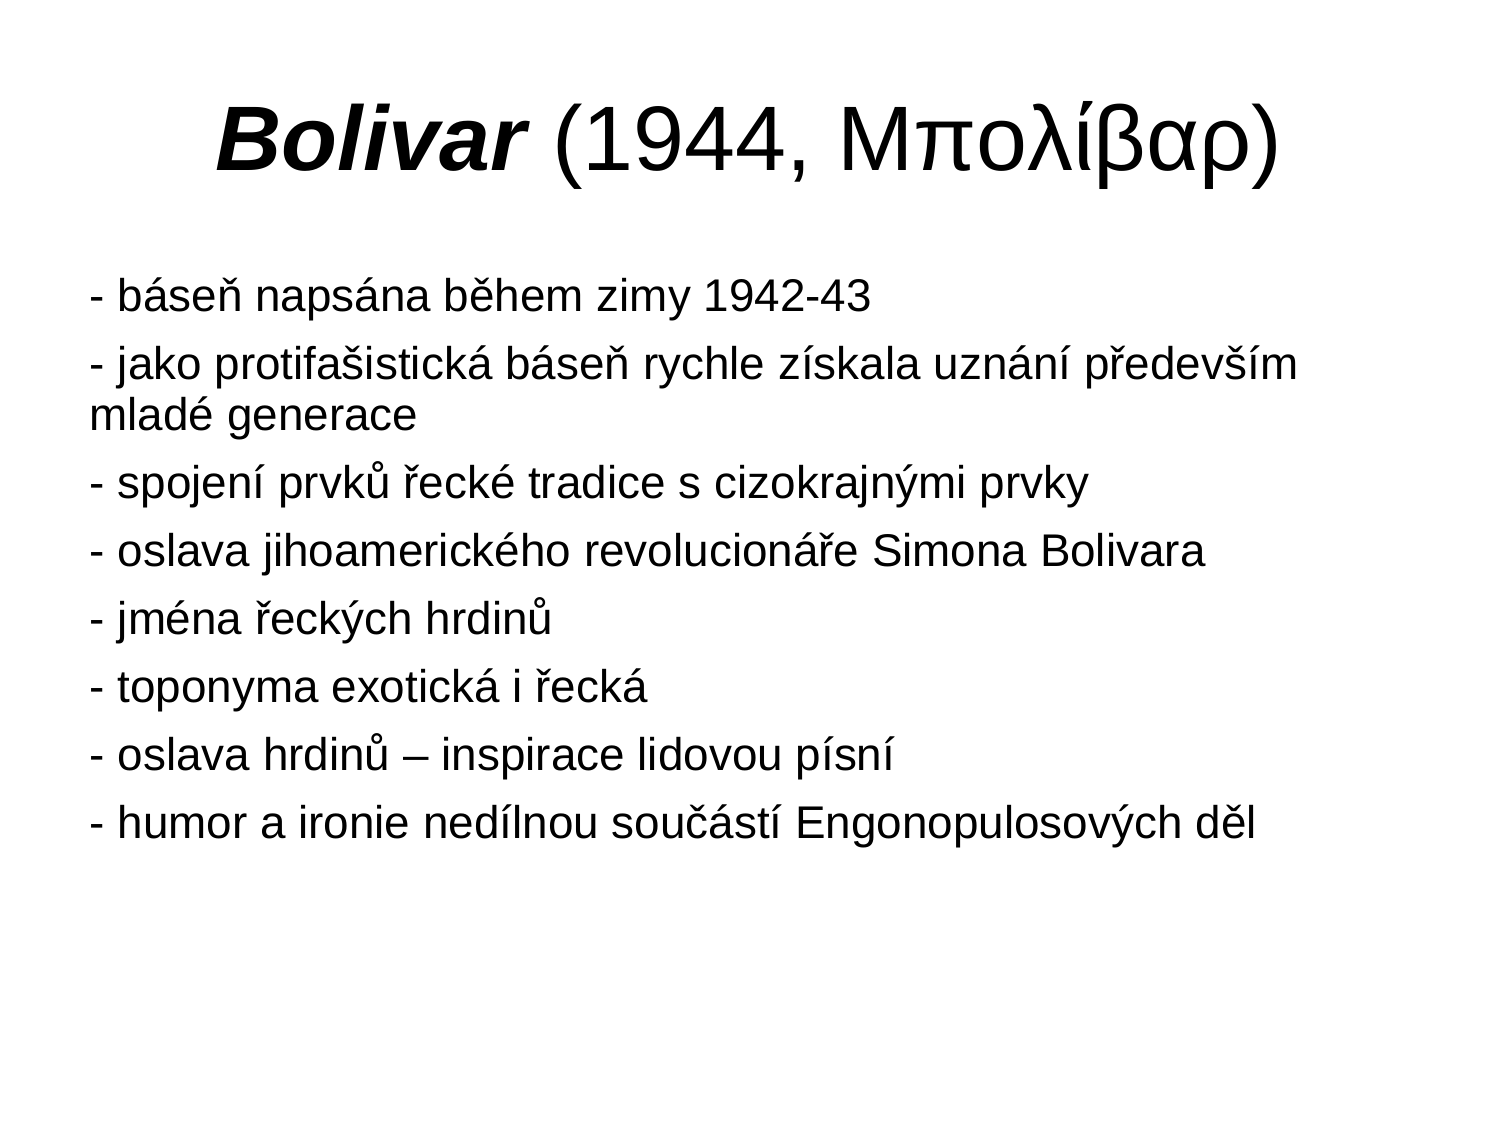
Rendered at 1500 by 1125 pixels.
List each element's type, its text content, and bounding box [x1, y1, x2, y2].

list - báseň napsána během zimy 1942-43 - jako protifašistická báseň rychle získala uznání především mladé generace - spojení prvků řecké tradice s cizokrajnými prvky - oslava jihoamerického revolucionáře Simona Bolivara - jména řeckých hrdinů - toponyma exotická i řecká - oslava hrdinů – inspirace lidovou písní - humor a ironie nedílnou součástí Engonopulosových děl [74, 262, 1425, 1005]
title Bolivar (1944, Μπολίβαρ) [74, 20, 1425, 257]
